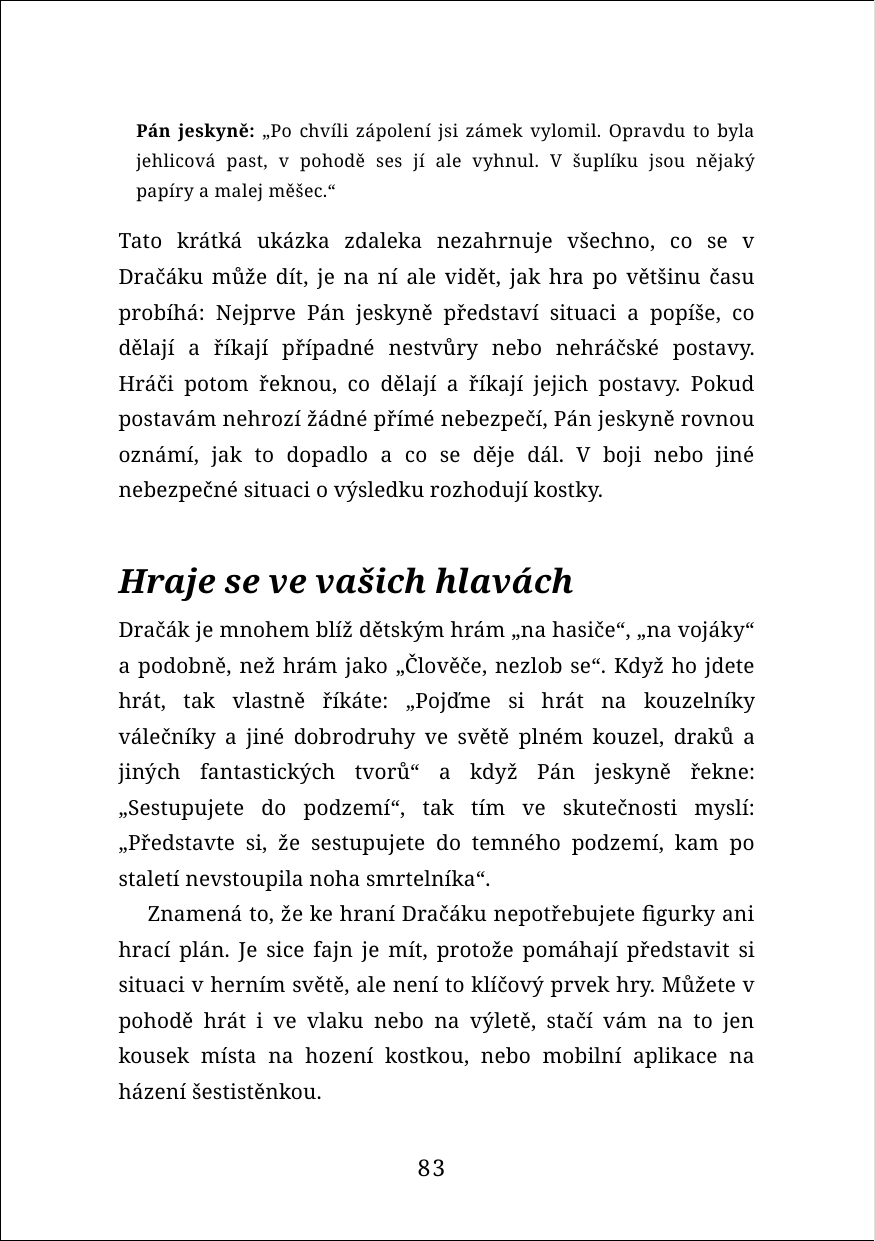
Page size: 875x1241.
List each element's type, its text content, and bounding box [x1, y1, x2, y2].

text Tato krátká ukázka zdaleka nezahrnuje všechno, co se v Dračáku může dít, je na ní ale vidět, jak hra po většinu času probíhá: Nejprve Pán jeskyně představí situaci a popíše, co dělají a říkají případné nestvůry nebo nehráčské postavy. Hráči potom řeknou, co dělají a říkají jejich postavy. Pokud postavám nehrozí žádné přímé nebezpečí, Pán jeskyně rovnou oznámí, jak to dopadlo a co se děje dál. V boji nebo jiné nebezpečné situaci o výsledku rozhodují kostky. [118, 227, 756, 504]
text Pán jeskyně: „Po chvíli zápolení jsi zámek vylomil. Opravdu to byla jehlicová past, v pohodě ses jí ale vyhnul. V šuplíku jsou nějaký papíry a malej měšec.“ [136, 118, 756, 203]
subtitle Hraje se ve vašich hlavách [118, 558, 756, 603]
text Dračák je mnohem blíž dětským hrám „na hasiče“, „na vojáky“ a podobně, než hrám jako „Člověče, nezlob se“. Když ho jdete hrát, tak vlastně říkáte: „Pojďme si hrát na kouzelníky válečníky a jiné dobrodruhy ve světě plném kouzel, draků a jiných fantastických tvorů“ a když Pán jeskyně řekne: „Sestupujete do podzemí“, tak tím ve skutečnosti myslí: „Představte si, že sestupujete do temného podzemí, kam po staletí nevstoupila noha smrtelníka“. Znamená to, že ke hraní Dračáku nepotřebujete figurky ani hrací plán. Je sice fajn je mít, protože pomáhají představit si situaci v herním světě, ale není to klíčový prvek hry. Můžete v pohodě hrát i ve vlaku nebo na výletě, stačí vám na to jen kousek místa na hození kostkou, nebo mobilní aplikace na házení šestistěnkou. [118, 615, 756, 1105]
